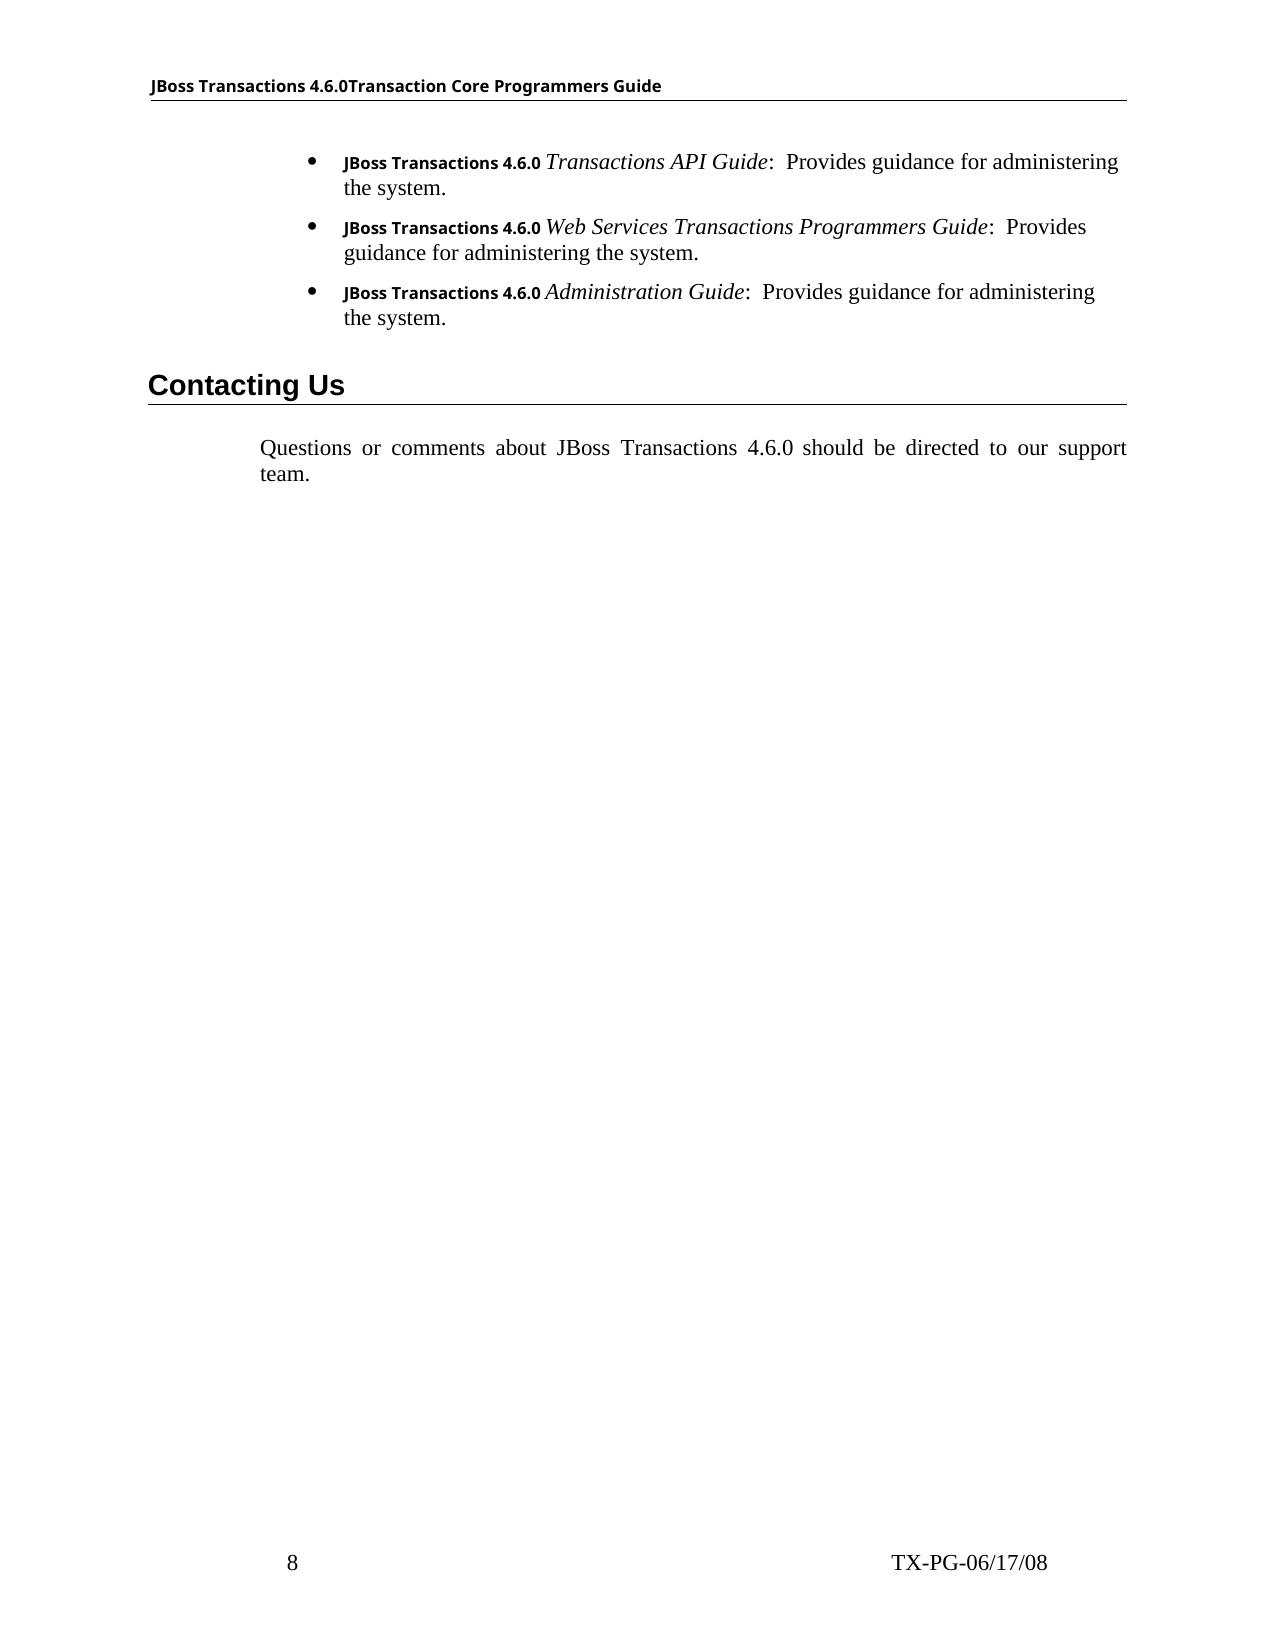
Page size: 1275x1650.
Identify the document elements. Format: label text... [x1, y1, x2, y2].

list JBoss Transactions 4.6.0 Administration Guide: Provides guidance for administering the system. [308, 278, 1127, 331]
text Questions or comments about JBoss Transactions 4.6.0 should be directed to our support team. [260, 434, 1127, 487]
list JBoss Transactions 4.6.0 Transactions API Guide: Provides guidance for administering the system. [308, 148, 1127, 200]
list JBoss Transactions 4.6.0 Web Services Transactions Programmers Guide: Provides guidance for administering the system. [308, 213, 1127, 266]
subtitle Contacting Us [148, 368, 1127, 404]
